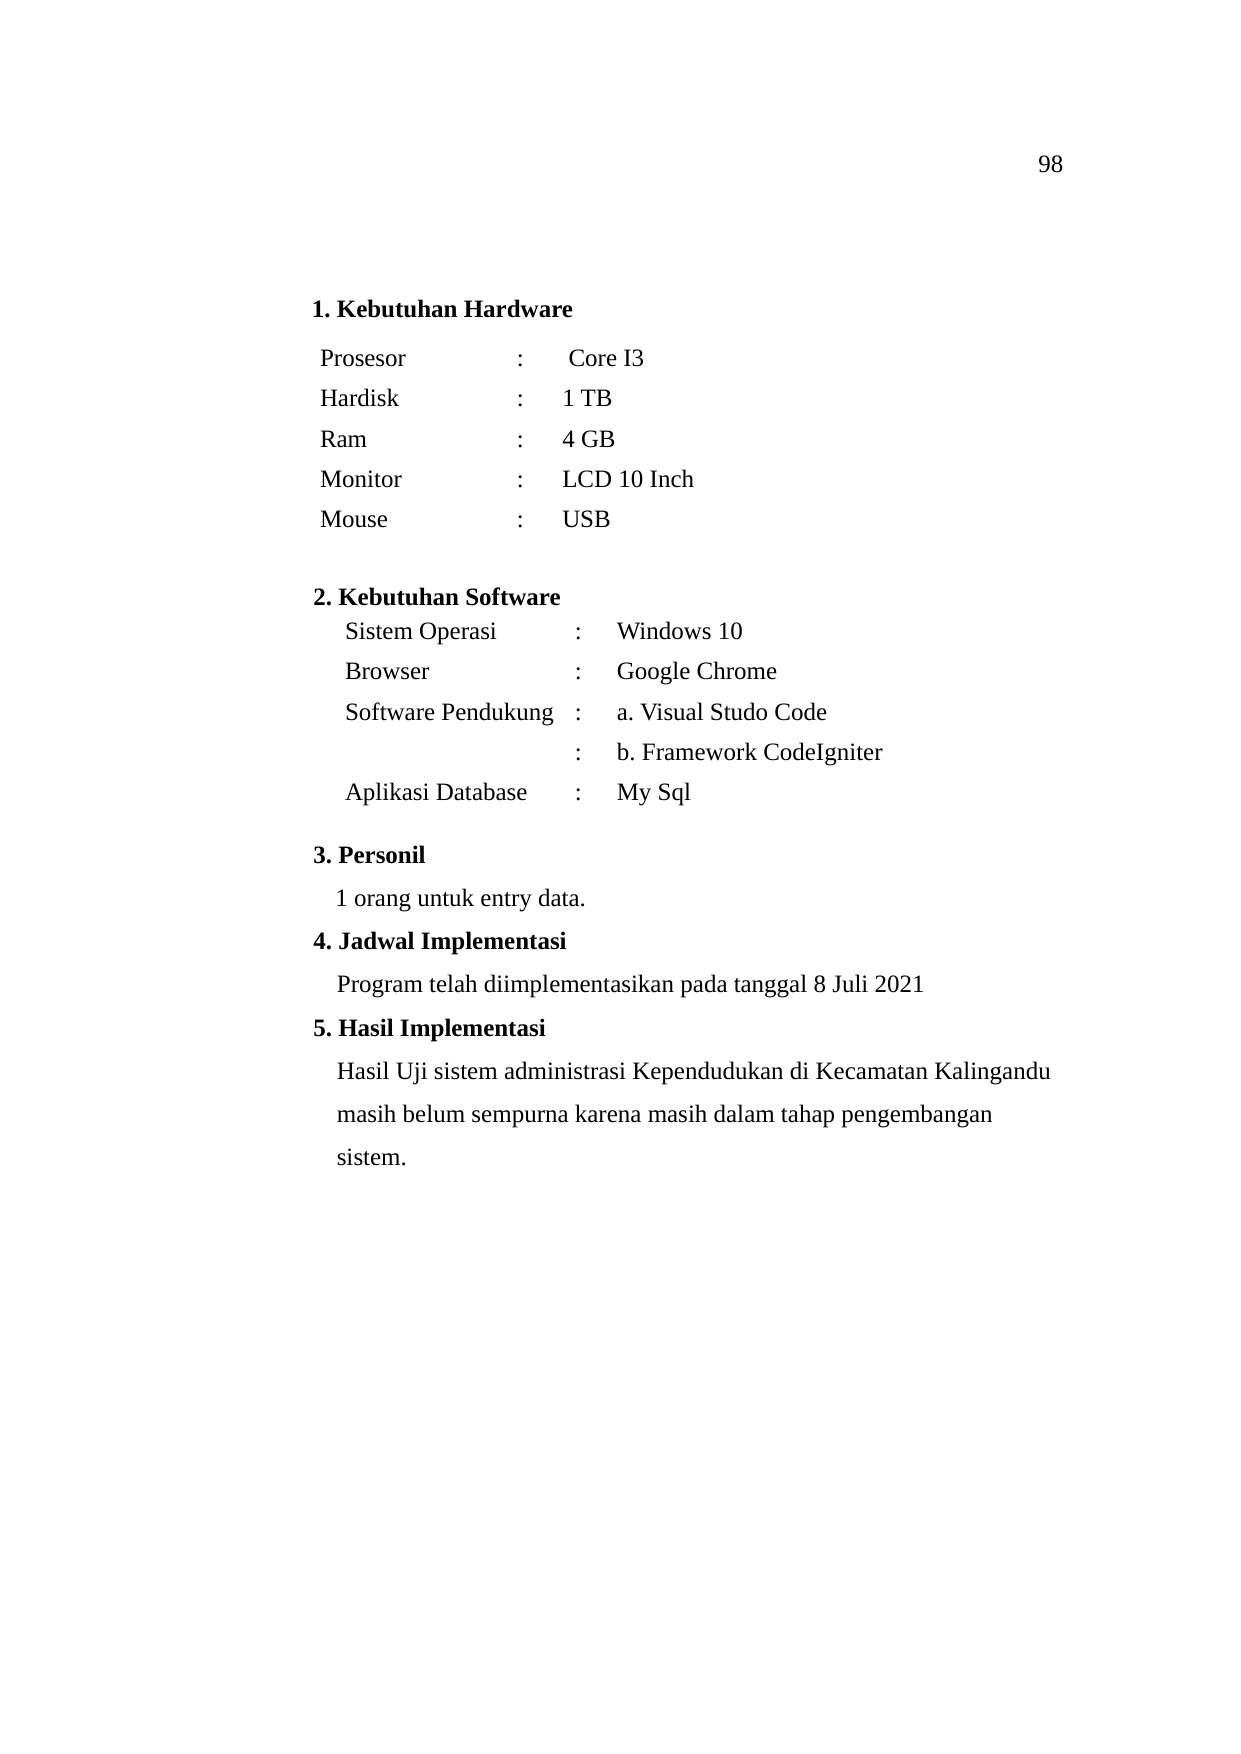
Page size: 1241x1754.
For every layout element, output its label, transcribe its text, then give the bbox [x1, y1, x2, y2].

table_cell : [569, 651, 611, 691]
table_cell : [511, 458, 556, 498]
text 5. Hasil Implementasi [313, 1013, 1063, 1041]
table_cell Browser [339, 651, 569, 691]
table_cell Hardisk [314, 378, 511, 418]
text 2. Kebutuhan Software [313, 582, 1063, 610]
text Program telah diimplementasikan pada tanggal 8 Juli 2021 [337, 969, 1063, 998]
table_cell : [511, 498, 556, 538]
table_header Windows 10 [611, 610, 1062, 651]
table_header : [511, 338, 556, 378]
table_cell : [511, 418, 556, 458]
table_cell 1 TB [556, 378, 1062, 418]
table_cell Aplikasi Database [339, 771, 569, 811]
table_cell b. Framework CodeIgniter [611, 731, 1062, 771]
table_header : [569, 610, 611, 651]
table_cell [339, 731, 569, 771]
text 4. Jadwal Implementasi [313, 926, 1063, 955]
text Hasil Uji sistem administrasi Kependudukan di Kecamatan Kalingandu masih belum sempurna karena masih dalam tahap pengembangan sistem. [337, 1056, 1063, 1171]
table_header Prosesor [314, 338, 511, 378]
list 1. Kebutuhan Hardware [236, 294, 1063, 323]
table_header Core I3 [556, 338, 1062, 378]
table_cell 4 GB [556, 418, 1062, 458]
table_cell Google Chrome [611, 651, 1062, 691]
text 3. Personil [313, 840, 1063, 869]
table_cell My Sql [611, 771, 1062, 811]
table_cell USB [556, 498, 1062, 538]
table_cell Software Pendukung [339, 691, 569, 731]
table_cell Mouse [314, 498, 511, 538]
table_header Sistem Operasi [339, 610, 569, 651]
table_cell : [569, 691, 611, 731]
text 1 orang untuk entry data. [236, 883, 1063, 912]
table_cell : [569, 731, 611, 771]
table_cell Ram [314, 418, 511, 458]
table_cell : [511, 378, 556, 418]
table_cell : [569, 771, 611, 811]
table_cell a. Visual Studo Code [611, 691, 1062, 731]
table_cell LCD 10 Inch [556, 458, 1062, 498]
table_cell Monitor [314, 458, 511, 498]
